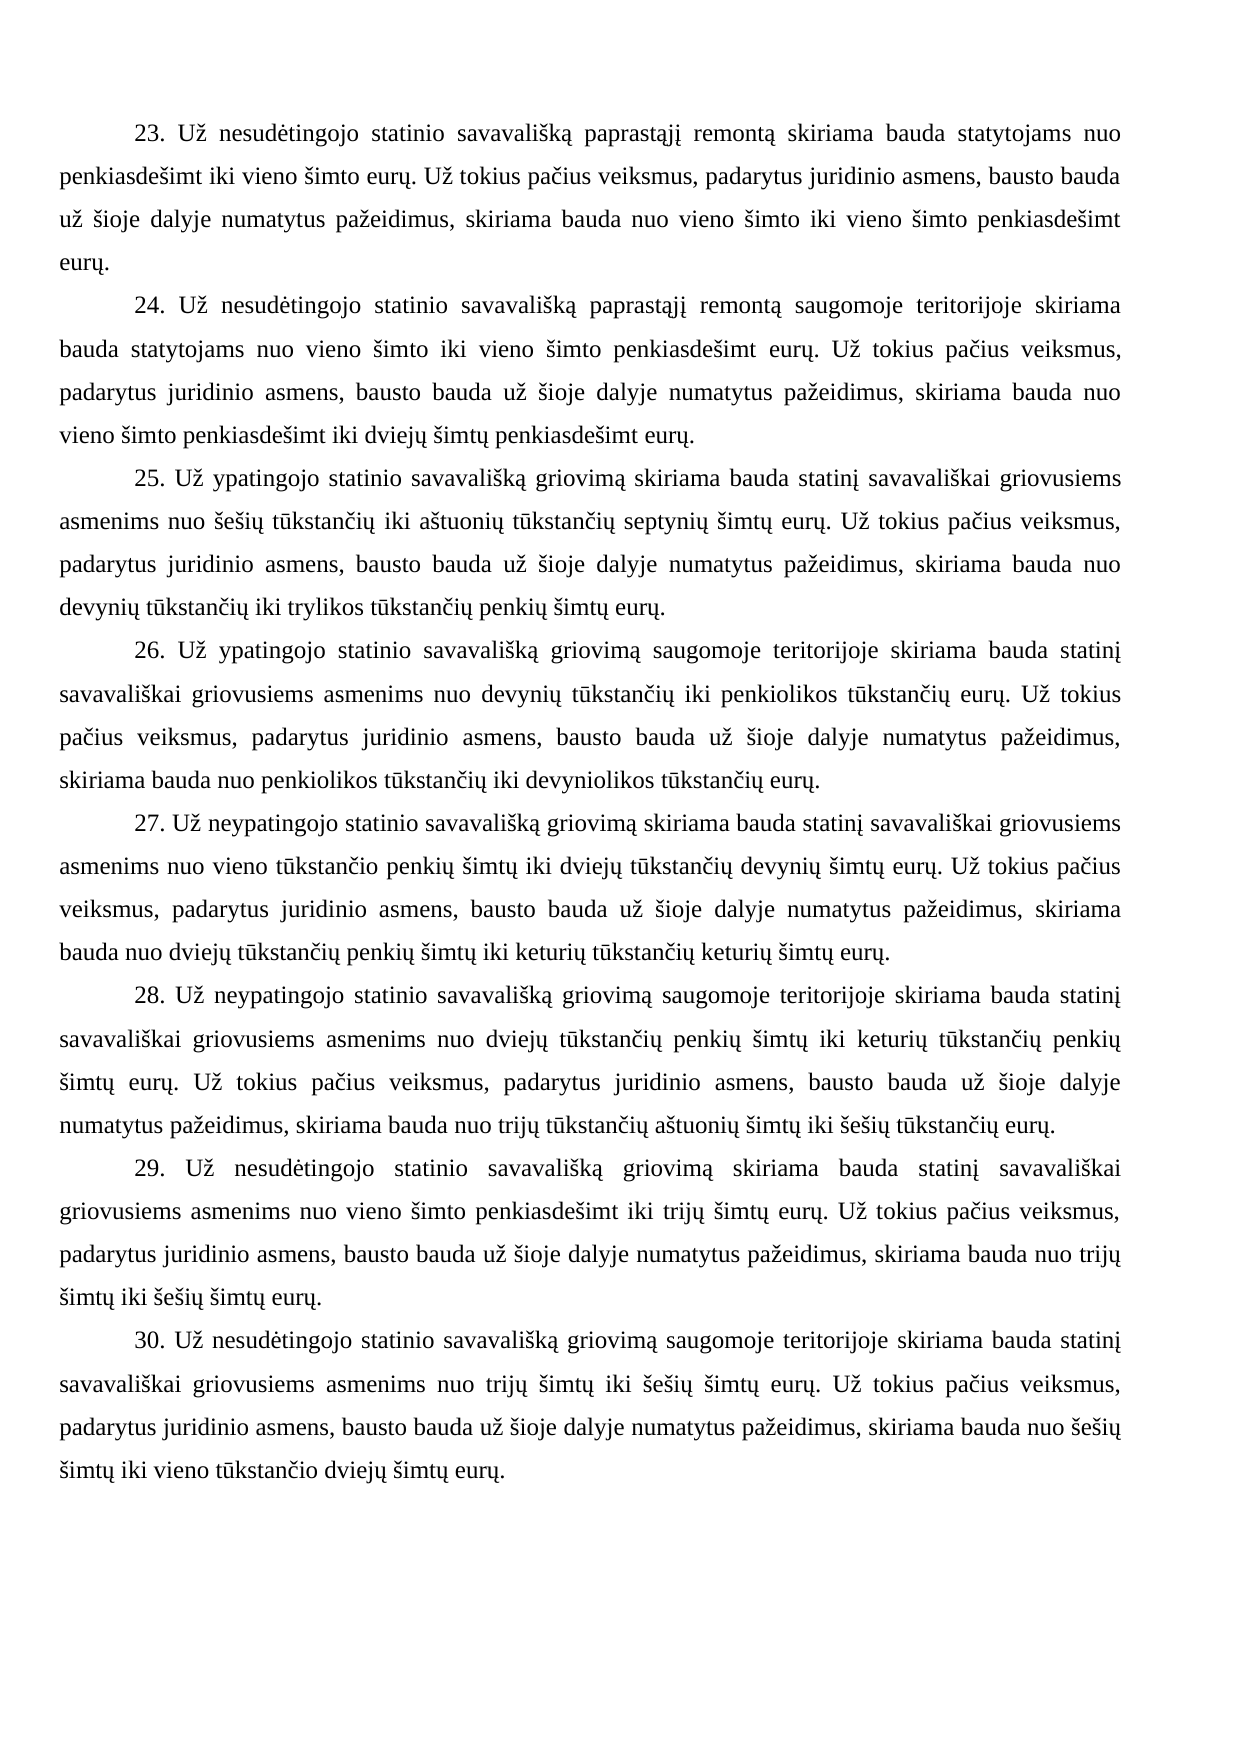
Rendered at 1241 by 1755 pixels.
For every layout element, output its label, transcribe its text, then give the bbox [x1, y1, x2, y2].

text 25. Už ypatingojo statinio savavališką griovimą skiriama bauda statinį savavališkai griovusiems asmenims nuo šešių tūkstančių iki aštuonių tūkstančių septynių šimtų eurų. Už tokius pačius veiksmus, padarytus juridinio asmens, bausto bauda už šioje dalyje numatytus pažeidimus, skiriama bauda nuo devynių tūkstančių iki trylikos tūkstančių penkių šimtų eurų. [59, 463, 1122, 621]
text 23. Už nesudėtingojo statinio savavališką paprastąjį remontą skiriama bauda statytojams nuo penkiasdešimt iki vieno šimto eurų. Už tokius pačius veiksmus, padarytus juridinio asmens, bausto bauda už šioje dalyje numatytus pažeidimus, skiriama bauda nuo vieno šimto iki vieno šimto penkiasdešimt eurų. [59, 118, 1122, 276]
text 28. Už neypatingojo statinio savavališką griovimą saugomoje teritorijoje skiriama bauda statinį savavališkai griovusiems asmenims nuo dviejų tūkstančių penkių šimtų iki keturių tūkstančių penkių šimtų eurų. Už tokius pačius veiksmus, padarytus juridinio asmens, bausto bauda už šioje dalyje numatytus pažeidimus, skiriama bauda nuo trijų tūkstančių aštuonių šimtų iki šešių tūkstančių eurų. [59, 981, 1122, 1139]
text 30. Už nesudėtingojo statinio savavališką griovimą saugomoje teritorijoje skiriama bauda statinį savavališkai griovusiems asmenims nuo trijų šimtų iki šešių šimtų eurų. Už tokius pačius veiksmus, padarytus juridinio asmens, bausto bauda už šioje dalyje numatytus pažeidimus, skiriama bauda nuo šešių šimtų iki vieno tūkstančio dviejų šimtų eurų. [59, 1326, 1122, 1484]
text 24. Už nesudėtingojo statinio savavališką paprastąjį remontą saugomoje teritorijoje skiriama bauda statytojams nuo vieno šimto iki vieno šimto penkiasdešimt eurų. Už tokius pačius veiksmus, padarytus juridinio asmens, bausto bauda už šioje dalyje numatytus pažeidimus, skiriama bauda nuo vieno šimto penkiasdešimt iki dviejų šimtų penkiasdešimt eurų. [59, 291, 1122, 449]
text 26. Už ypatingojo statinio savavališką griovimą saugomoje teritorijoje skiriama bauda statinį savavališkai griovusiems asmenims nuo devynių tūkstančių iki penkiolikos tūkstančių eurų. Už tokius pačius veiksmus, padarytus juridinio asmens, bausto bauda už šioje dalyje numatytus pažeidimus, skiriama bauda nuo penkiolikos tūkstančių iki devyniolikos tūkstančių eurų. [59, 636, 1122, 794]
text 29. Už nesudėtingojo statinio savavališką griovimą skiriama bauda statinį savavališkai griovusiems asmenims nuo vieno šimto penkiasdešimt iki trijų šimtų eurų. Už tokius pačius veiksmus, padarytus juridinio asmens, bausto bauda už šioje dalyje numatytus pažeidimus, skiriama bauda nuo trijų šimtų iki šešių šimtų eurų. [59, 1153, 1122, 1311]
text 27. Už neypatingojo statinio savavališką griovimą skiriama bauda statinį savavališkai griovusiems asmenims nuo vieno tūkstančio penkių šimtų iki dviejų tūkstančių devynių šimtų eurų. Už tokius pačius veiksmus, padarytus juridinio asmens, bausto bauda už šioje dalyje numatytus pažeidimus, skiriama bauda nuo dviejų tūkstančių penkių šimtų iki keturių tūkstančių keturių šimtų eurų. [59, 808, 1122, 966]
